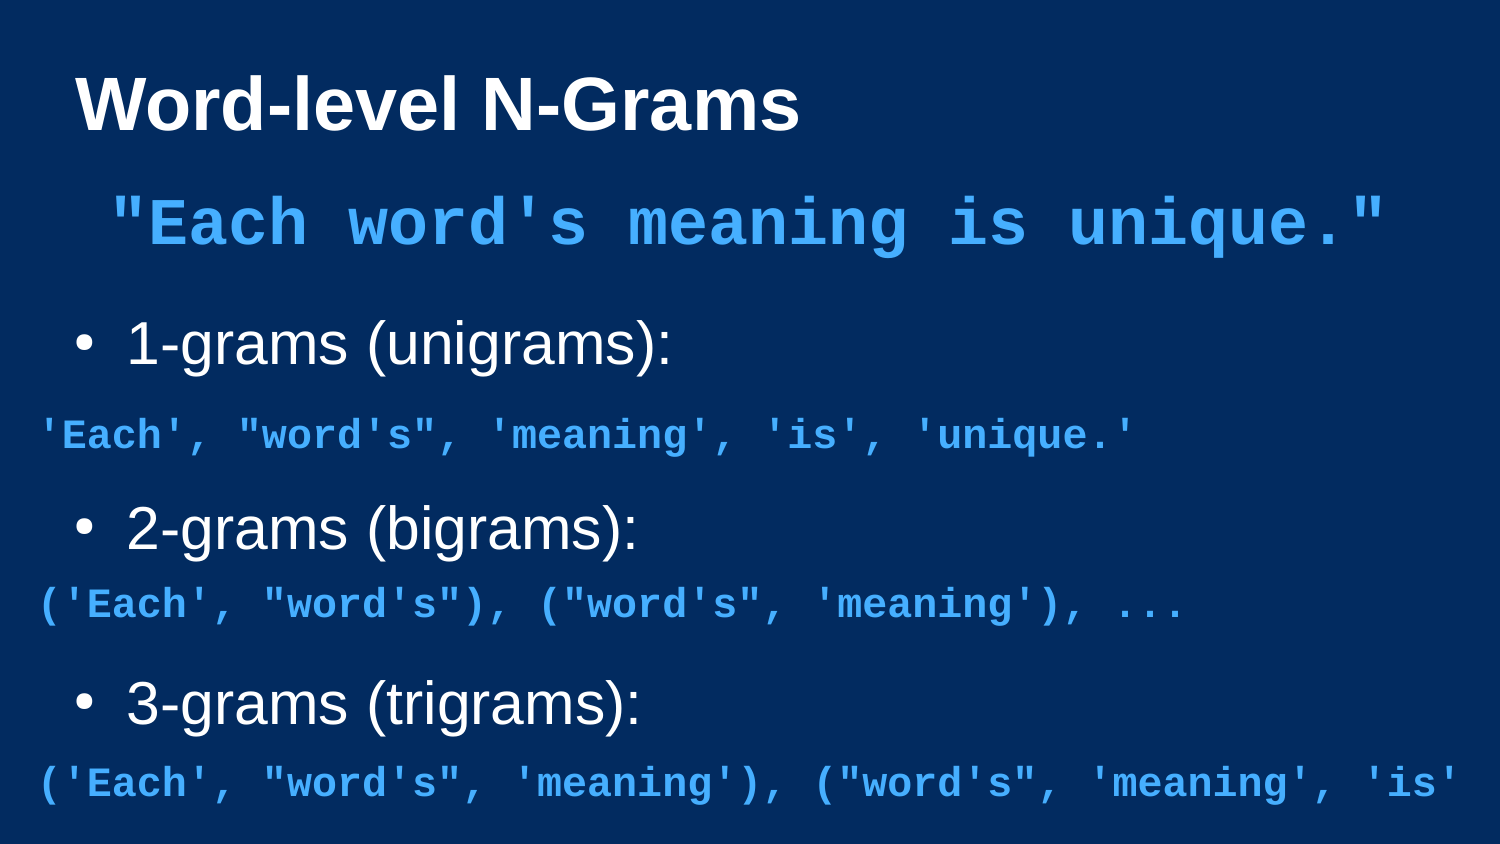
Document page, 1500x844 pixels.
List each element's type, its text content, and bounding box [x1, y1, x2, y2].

title Word-level N-Grams [74, 33, 1425, 175]
list 1-grams (unigrams): 2-grams (bigrams): 3-grams (trigrams): [55, 207, 1406, 406]
text_box "Each word's meaning is unique." [93, 181, 1457, 348]
list 1-grams (unigrams): 2-grams (bigrams): 3-grams (trigrams): [55, 477, 1406, 575]
list 1-grams (unigrams): 2-grams (bigrams): 3-grams (trigrams): [55, 704, 1406, 754]
text_box ('Each', "word's"), ("word's", 'meaning'), ... [22, 575, 1488, 704]
text_box ('Each', "word's", 'meaning'), ("word's", 'meaning', 'is' [22, 754, 1488, 844]
text_box 'Each', "word's", 'meaning', 'is', 'unique.' [22, 406, 1495, 477]
